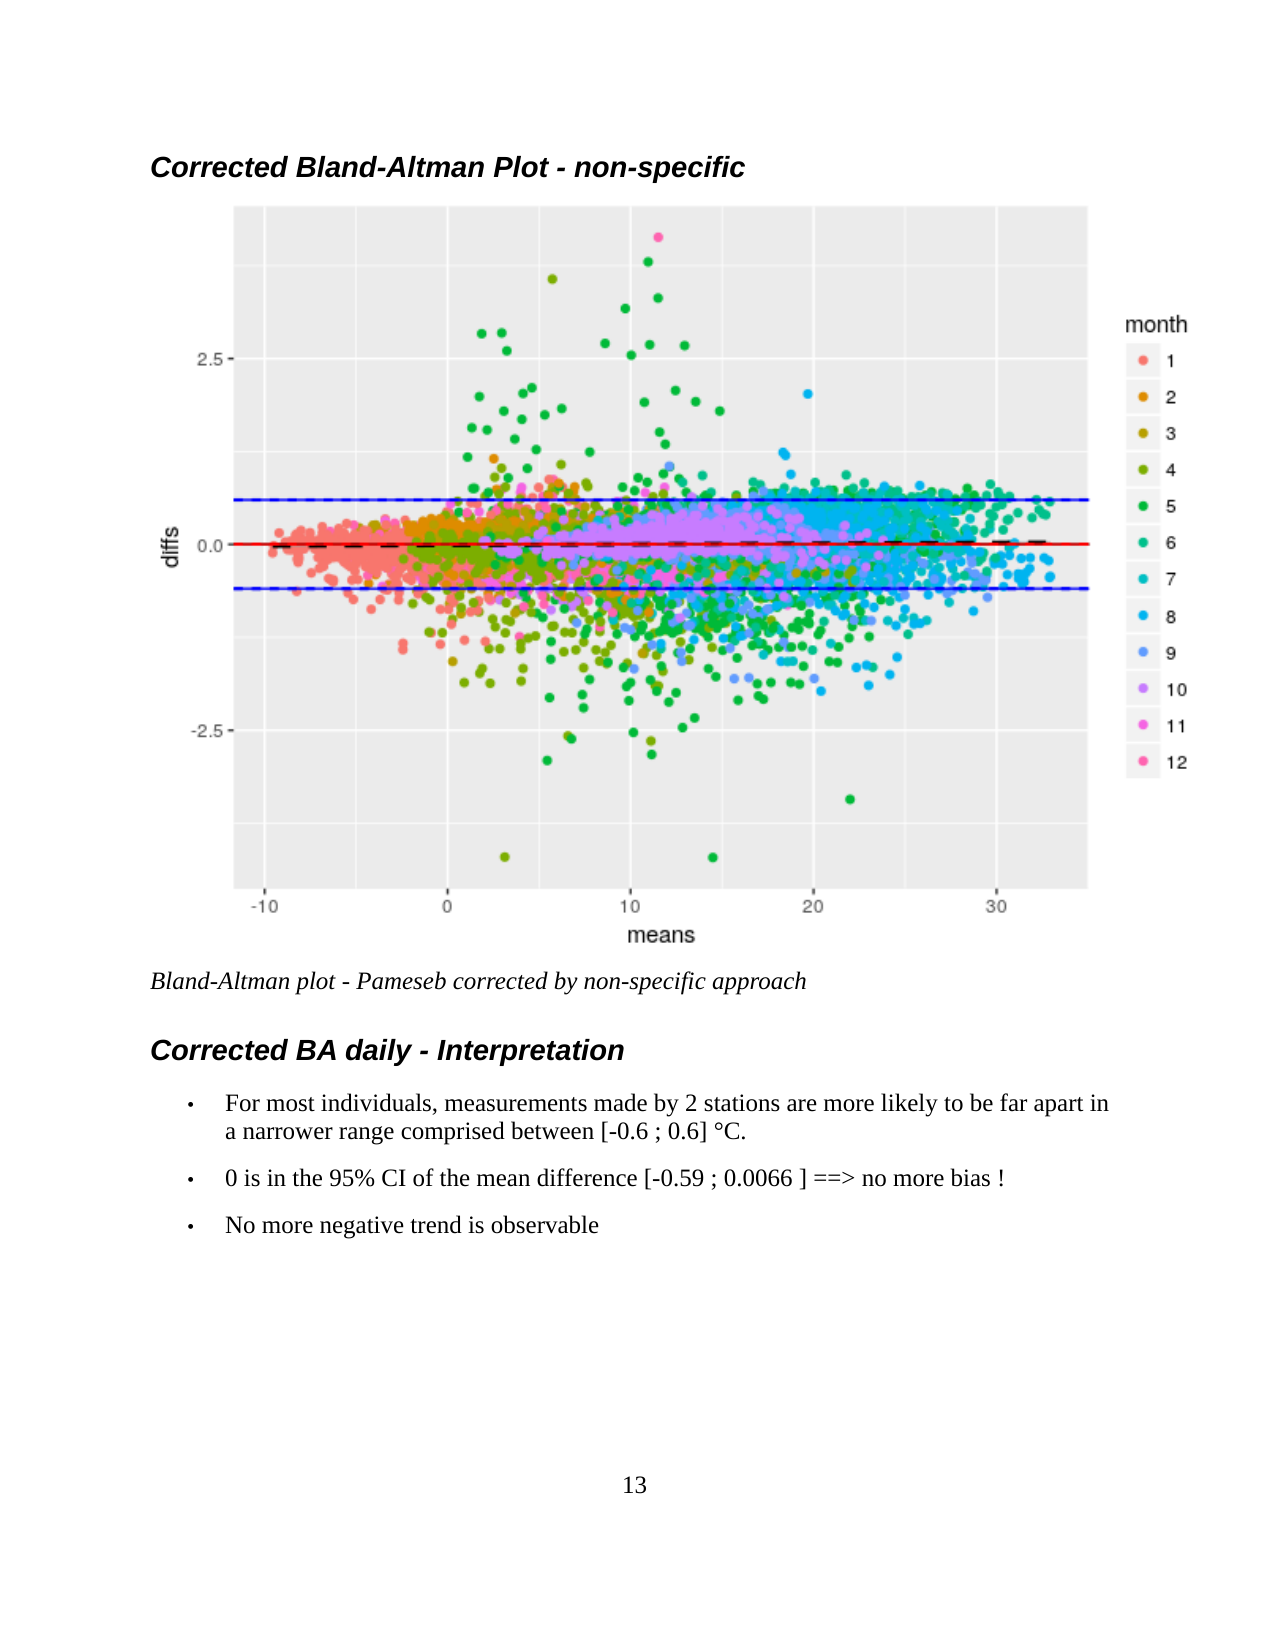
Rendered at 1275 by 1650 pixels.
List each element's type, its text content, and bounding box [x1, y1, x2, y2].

picture [150, 196, 1212, 954]
subtitle Corrected Bland-Altman Plot - non-specific [150, 150, 1125, 183]
list No more negative trend is observable [187, 1210, 1125, 1238]
text Bland-Altman plot - Pameseb corrected by non-specific approach [150, 966, 1125, 995]
subtitle Corrected BA daily - Interpretation [150, 1033, 1125, 1066]
list 0 is in the 95% CI of the mean difference [-0.59 ; 0.0066 ] ==> no more bias ! [187, 1163, 1125, 1192]
list For most individuals, measurements made by 2 stations are more likely to be far apart in a narrower range comprised between [-0.6 ; 0.6] °C. [187, 1088, 1125, 1145]
